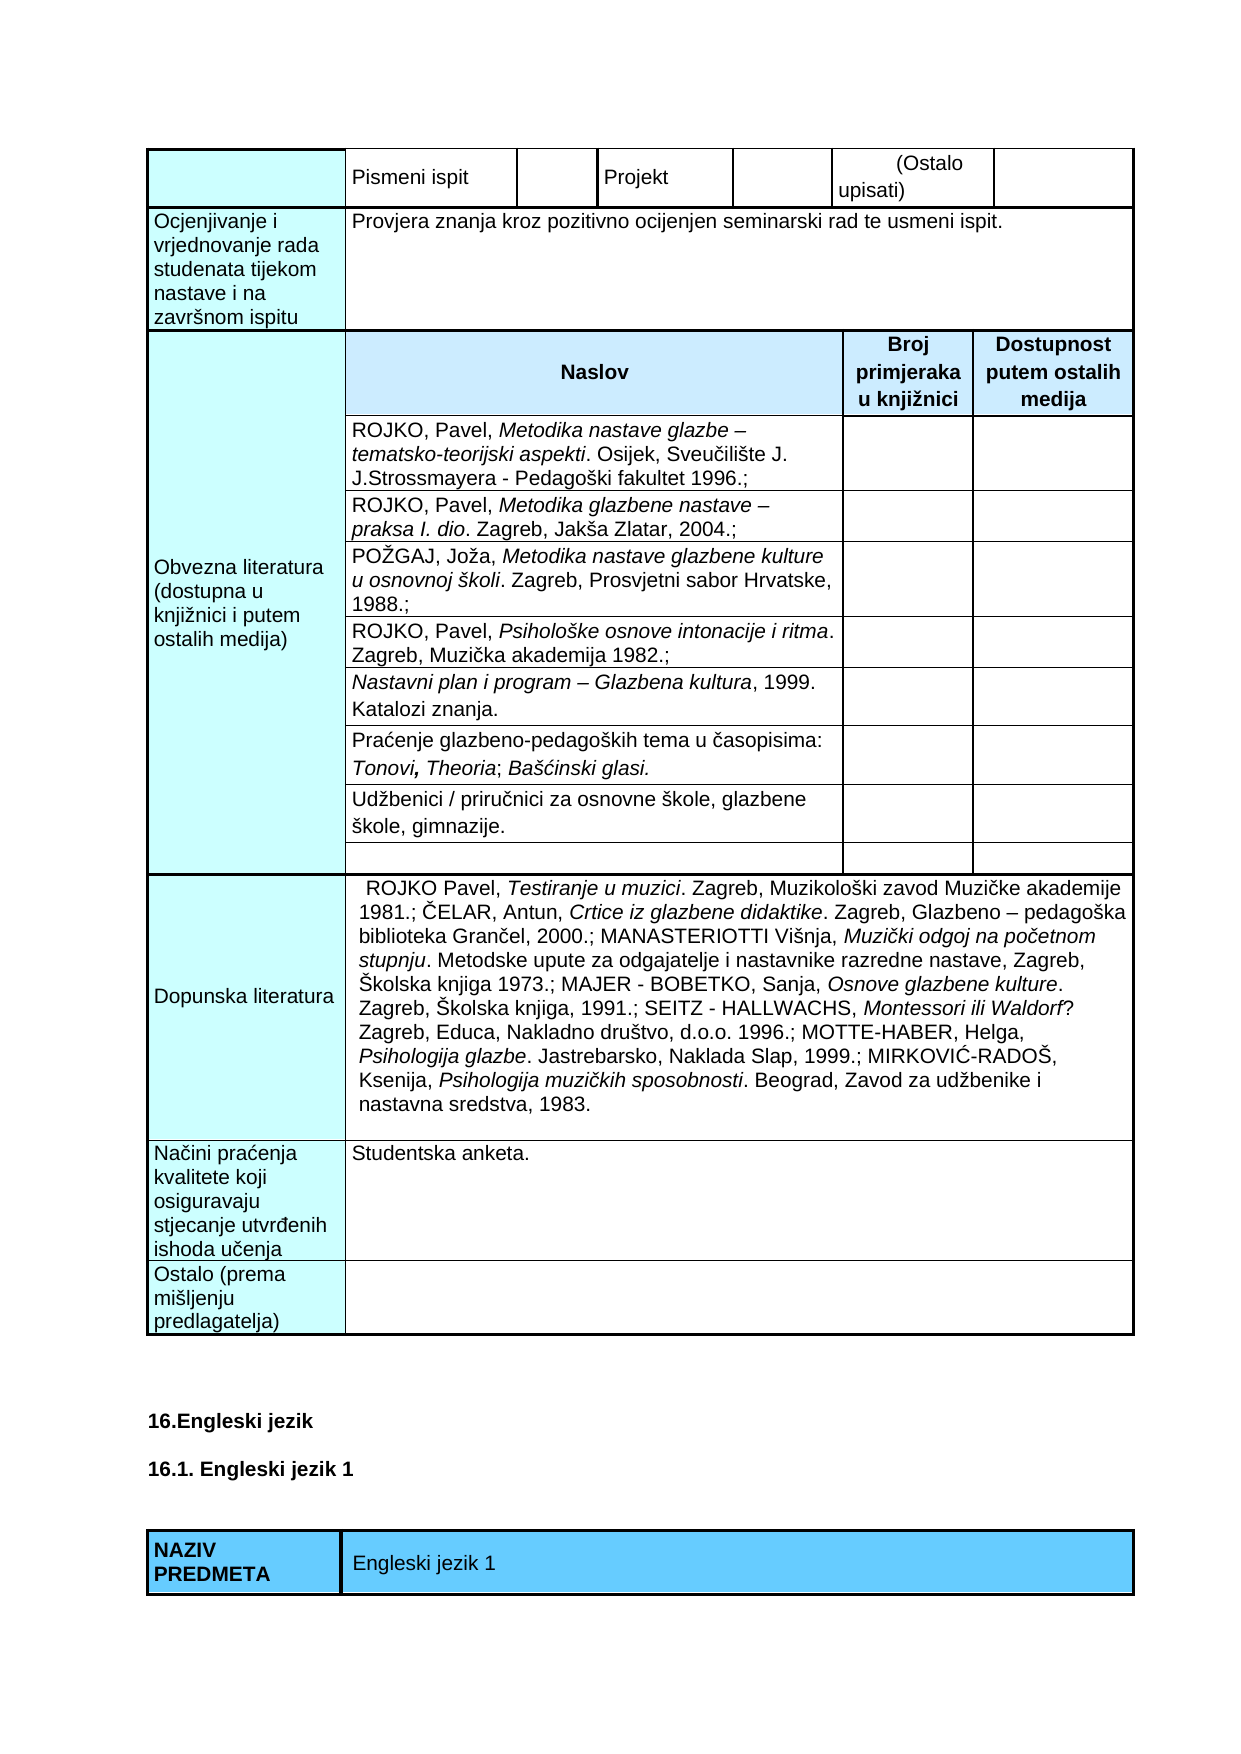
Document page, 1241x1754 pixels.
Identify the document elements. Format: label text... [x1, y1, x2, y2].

table_cell [995, 149, 1132, 206]
table_cell Broj primjeraka u knjižnici [844, 332, 972, 414]
table_cell [974, 617, 1132, 667]
text 16.Engleski jezik [148, 1409, 1093, 1433]
table_cell POŽGAJ, Joža, Metodika nastave glazbene kulture u osnovnoj školi. Zagreb, Prosvjetni sabor Hrvatske, 1988.; [346, 542, 842, 616]
table_cell Dostupnost putem ostalih medija [974, 332, 1132, 414]
table_cell [734, 149, 831, 206]
table_cell Obvezna literatura (dostupna u knjižnici i putem ostalih medija) [149, 332, 345, 873]
table_cell Naslov [346, 332, 842, 414]
table_cell [974, 843, 1132, 873]
table_cell ROJKO, Pavel, Psihološke osnove intonacije i ritma. Zagreb, Muzička akademija 1982.; [346, 617, 842, 667]
table_cell [974, 542, 1132, 616]
table_cell [346, 843, 842, 873]
table_cell Udžbenici / priručnici za osnovne škole, glazbene škole, gimnazije. [346, 785, 842, 842]
table_cell [974, 726, 1132, 783]
table_cell [974, 417, 1132, 489]
table_cell ROJKO, Pavel, Metodika glazbene nastave – praksa I. dio. Zagreb, Jakša Zlatar, 2004.; [346, 491, 842, 541]
table_cell [844, 843, 972, 873]
table_cell ROJKO, Pavel, Metodika nastave glazbe – tematsko-teorijski aspekti. Osijek, Sveučilište J. J.Strossmayera - Pedagoški fakultet 1996.; [346, 416, 842, 489]
table_cell [149, 151, 345, 206]
table_cell [844, 417, 972, 489]
table_cell [974, 668, 1132, 725]
table_cell Dopunska literatura [149, 876, 345, 1139]
table_cell [844, 726, 972, 783]
table_cell Projekt [599, 149, 732, 206]
table_cell ROJKO Pavel, Testiranje u muzici. Zagreb, Muzikološki zavod Muzičke akademije 1981.; ČELAR, Antun, Crtice iz glazbene didaktike. Zagreb, Glazbeno – pedagoška biblioteka Grančel, 2000.; MANASTERIOTTI Višnja, Muzički odgoj na početnom stupnju. Metodske upute za odgajatelje i nastavnike razredne nastave, Zagreb, Školska knjiga 1973.; MAJER - BOBETKO, Sanja, Osnove glazbene kulture. Zagreb, Školska knjiga, 1991.; SEITZ - HALLWACHS, Montessori ili Waldorf? Zagreb, Educa, Nakladno društvo, d.o.o. 1996.; MOTTE-HABER, Helga, Psihologija glazbe. Jastrebarsko, Naklada Slap, 1999.; MIRKOVIĆ-RADOŠ, Ksenija, Psihologija muzičkih sposobnosti. Beograd, Zavod za udžbenike i nastavna sredstva, 1983. [346, 876, 1132, 1139]
table_cell Ocjenjivanje i vrjednovanje rada studenata tijekom nastave i na završnom ispitu [149, 209, 345, 329]
table_header NAZIV PREDMETA [149, 1532, 339, 1592]
table_cell Provjera znanja kroz pozitivno ocijenjen seminarski rad te usmeni ispit. [346, 209, 1132, 329]
table_cell Praćenje glazbeno-pedagoških tema u časopisima: Tonovi, Theoria; Bašćinski glasi. [346, 726, 842, 783]
table_cell [844, 491, 972, 541]
table_header Engleski jezik 1 [343, 1532, 1132, 1592]
table_cell [974, 785, 1132, 842]
table_cell Nastavni plan i program – Glazbena kultura, 1999. Katalozi znanja. [346, 668, 842, 725]
table_cell [844, 542, 972, 616]
table_cell Pismeni ispit [346, 149, 516, 206]
text 16.1. Engleski jezik 1 [148, 1457, 1093, 1481]
table_cell [518, 149, 596, 206]
table_cell [974, 491, 1132, 541]
table_cell Načini praćenja kvalitete koji osiguravaju stjecanje utvrđenih ishoda učenja [149, 1141, 345, 1260]
table_cell (Ostalo upisati) [833, 149, 993, 206]
table_cell Studentska anketa. [346, 1141, 1132, 1260]
table_cell [844, 617, 972, 667]
table_cell [346, 1261, 1132, 1333]
table_cell Ostalo (prema mišljenju predlagatelja) [149, 1261, 345, 1333]
table_cell [844, 785, 972, 842]
table_cell [844, 668, 972, 725]
